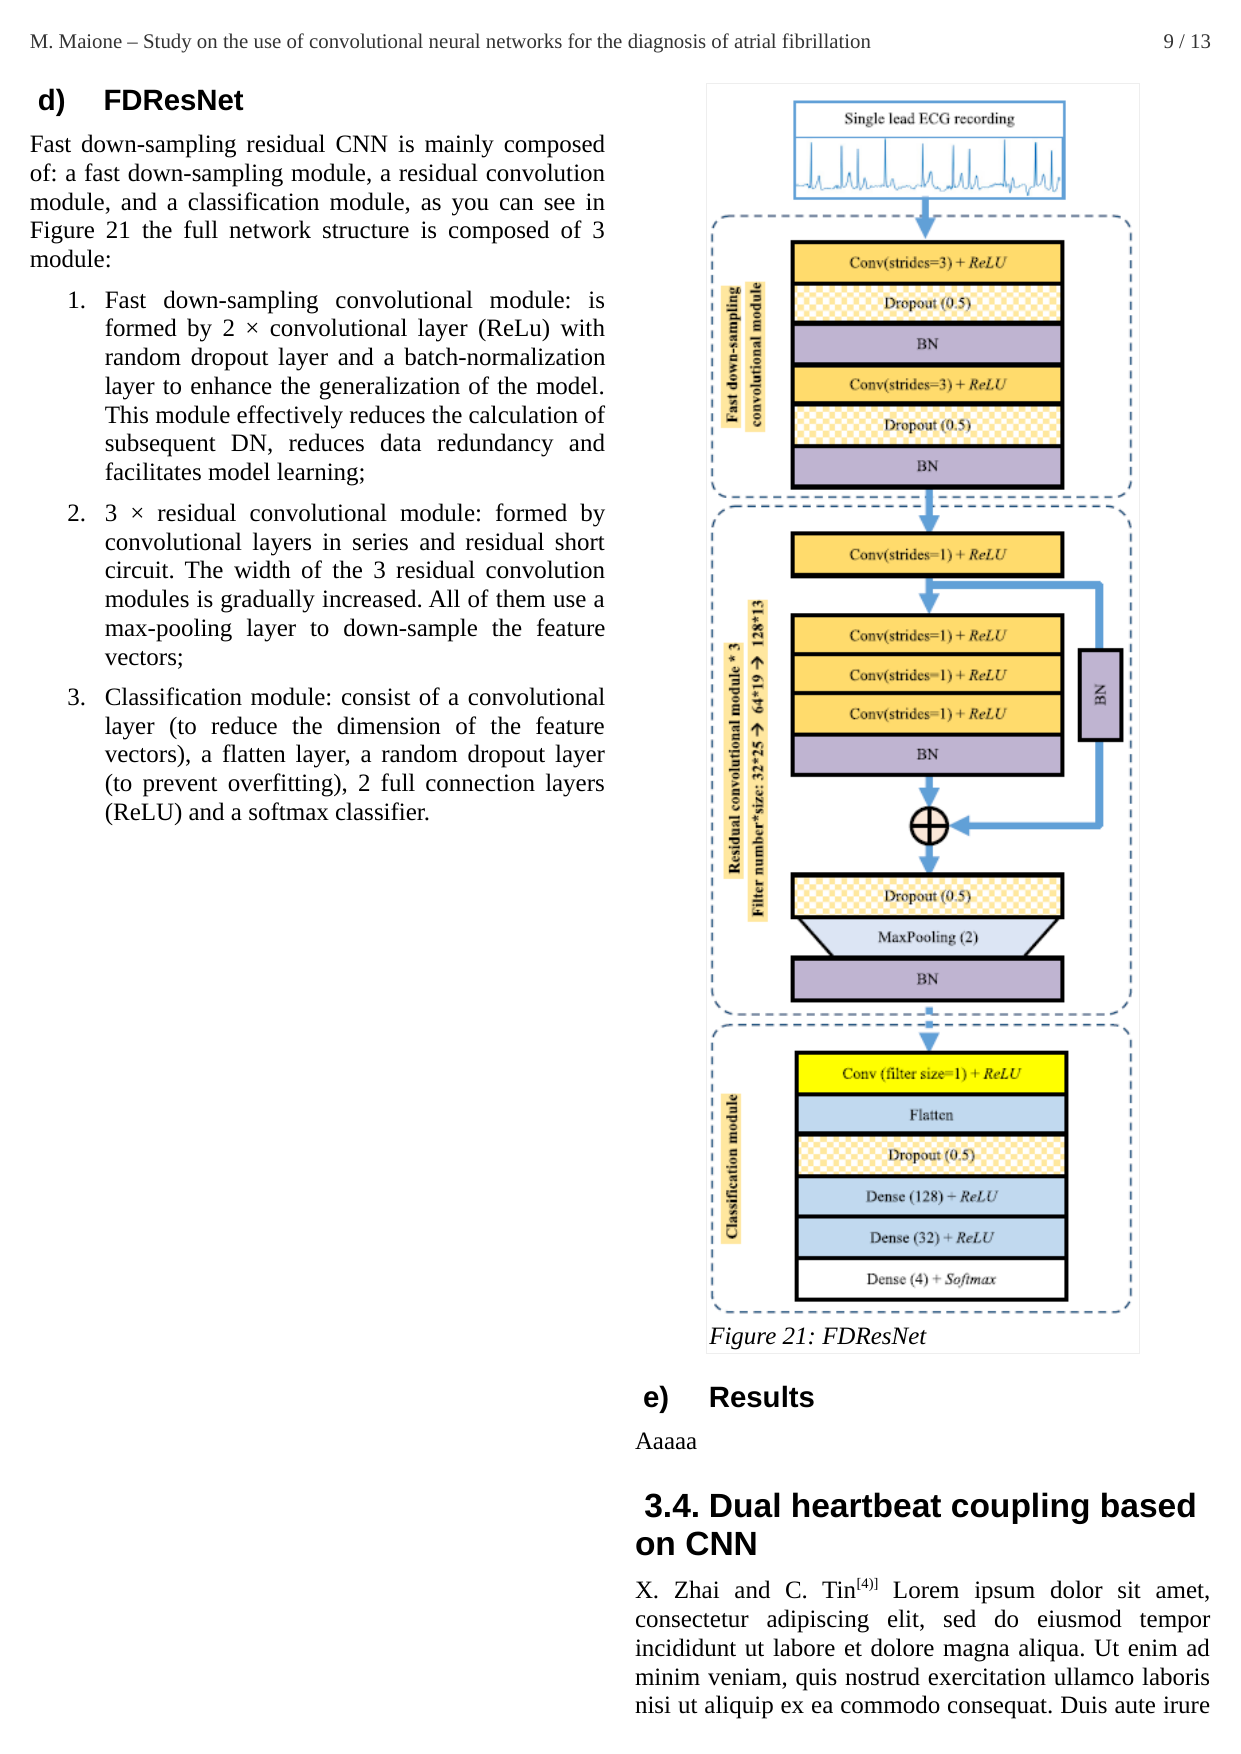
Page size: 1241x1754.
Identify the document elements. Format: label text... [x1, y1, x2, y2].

subtitle Dual heartbeat coupling based on CNN [635, 1486, 1211, 1563]
text X. Zhai and C. Tin[4] Lorem ipsum dolor sit amet, consectetur adipiscing elit, sed do eiusmod tempor incididunt ut labore et dolore magna aliqua. Ut enim ad minim veniam, quis nostrud exercitation ullamco laboris nisi ut aliquip ex ea commodo consequat. Duis aute irure [635, 1575, 1211, 1719]
list Fast down-sampling convolutional module: is formed by 2 × convolutional layer (ReLu) with random dropout layer and a batch-normalization layer to enhance the generalization of the model. This module effectively reduces the calculation of subsequent DN, reduces data redundancy and facilitates model learning; [67, 285, 605, 486]
list Classification module: consist of a convolutional layer (to reduce the dimension of the feature vectors), a flatten layer, a random dropout layer (to prevent overfitting), 2 full connection layers (ReLU) and a softmax classifier. [67, 682, 605, 826]
text Aaaaa [635, 1426, 1211, 1454]
subtitle Results [635, 1379, 1211, 1413]
subtitle FDResNet [29, 83, 605, 117]
picture [709, 98, 1137, 1322]
text Figure 21: FDResNet [709, 1322, 1136, 1350]
list 3 × residual convolutional module: formed by convolutional layers in series and residual short circuit. The width of the 3 residual convolution modules is gradually increased. All of them use a max-pooling layer to down-sample the feature vectors; [67, 498, 605, 670]
text Fast down-sampling residual CNN is mainly composed of: a fast down-sampling module, a residual convolution module, and a classification module, as you can see in Figure 21 the full network structure is composed of 3 module: [29, 129, 605, 273]
